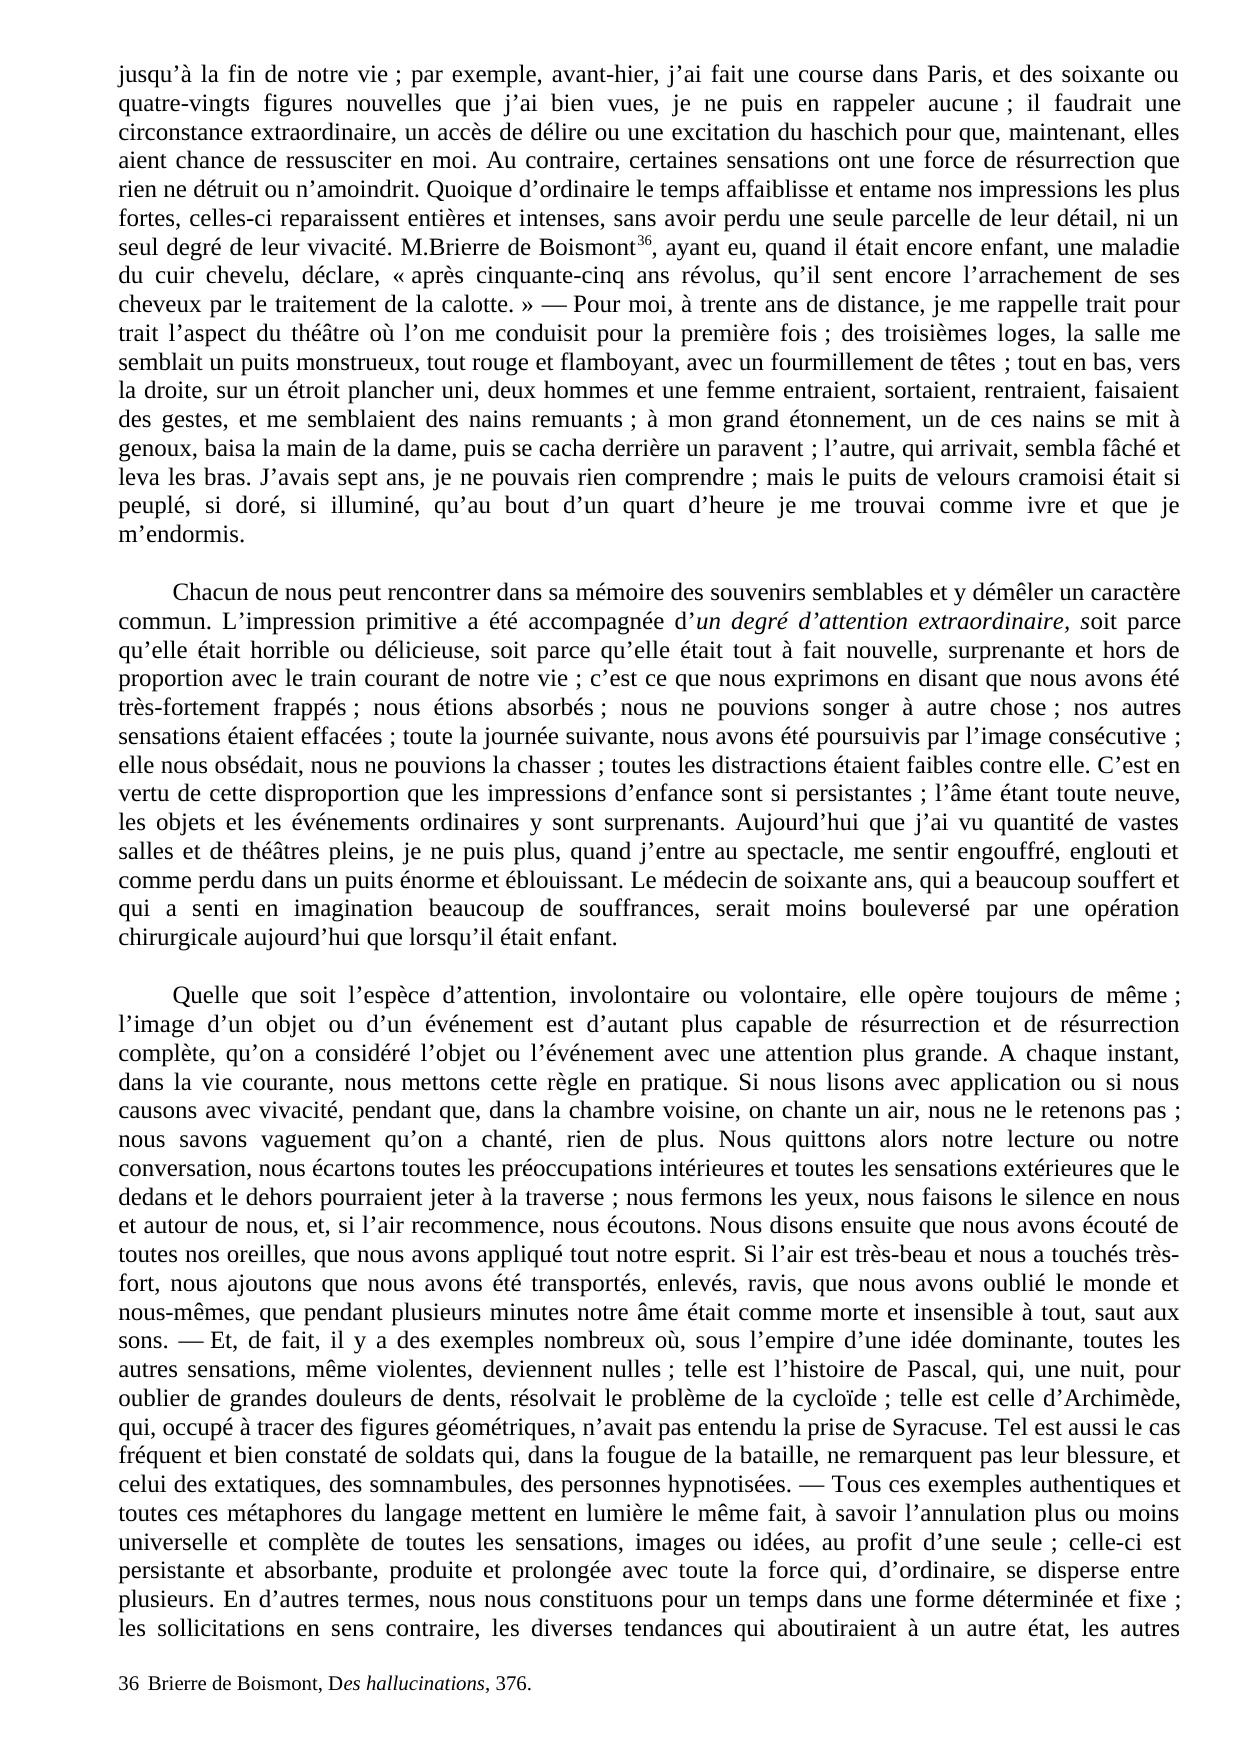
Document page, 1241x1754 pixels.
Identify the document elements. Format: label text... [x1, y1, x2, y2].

text jusqu’à la fin de notre vie ; par exemple, avant-hier, j’ai fait une course dans Paris, et des soixante ou quatre-vingts figures nouvelles que j’ai bien vues, je ne puis en rappeler aucune ; il faudrait une circonstance extraordinaire, un accès de délire ou une excitation du haschich pour que, maintenant, elles aient chance de ressusciter en moi. Au contraire, certaines sensations ont une force de résurrection que rien ne détruit ou n’amoindrit. Quoique d’ordinaire le temps affaiblisse et entame nos impressions les plus fortes, celles-ci reparaissent entières et intenses, sans avoir perdu une seule parcelle de leur détail, ni un seul degré de leur vivacité. M.Brierre de Boismont, ayant eu, quand il était encore enfant, une maladie du cuir chevelu, déclare, « après cinquante-cinq ans révolus, qu’il sent encore l’arrachement de ses cheveux par le traitement de la calotte. » — Pour moi, à trente ans de distance, je me rappelle trait pour trait l’aspect du théâtre où l’on me conduisit pour la première fois ; des troisièmes loges, la salle me semblait un puits monstrueux, tout rouge et flamboyant, avec un fourmillement de têtes ; tout en bas, vers la droite, sur un étroit plancher uni, deux hommes et une femme entraient, sortaient, rentraient, faisaient des gestes, et me semblaient des nains remuants ; à mon grand étonnement, un de ces nains se mit à genoux, baisa la main de la dame, puis se cacha derrière un paravent ; l’autre, qui arrivait, sembla fâché et leva les bras. J’avais sept ans, je ne pouvais rien comprendre ; mais le puits de velours cramoisi était si peuplé, si doré, si illuminé, qu’au bout d’un quart d’heure je me trouvai comme ivre et que je m’endormis. [118, 59, 1181, 548]
text Brierre de Boismont, Des hallucinations, 376. [118, 1671, 1181, 1695]
text Quelle que soit l’espèce d’attention, involontaire ou volontaire, elle opère toujours de même ; l’image d’un objet ou d’un événement est d’autant plus capable de résurrection et de résurrection complète, qu’on a considéré l’objet ou l’événement avec une attention plus grande. A chaque instant, dans la vie courante, nous mettons cette règle en pratique. Si nous lisons avec application ou si nous causons avec vivacité, pendant que, dans la chambre voisine, on chante un air, nous ne le retenons pas ; nous savons vaguement qu’on a chanté, rien de plus. Nous quittons alors notre lecture ou notre conversation, nous écartons toutes les préoccupations intérieures et toutes les sensations extérieures que le dedans et le dehors pourraient jeter à la traverse ; nous fermons les yeux, nous faisons le silence en nous et autour de nous, et, si l’air recommence, nous écoutons. Nous disons ensuite que nous avons écouté de toutes nos oreilles, que nous avons appliqué tout notre esprit. Si l’air est très-beau et nous a touchés très-fort, nous ajoutons que nous avons été transportés, enlevés, ravis, que nous avons oublié le monde et nous-mêmes, que pendant plusieurs minutes notre âme était comme morte et insensible à tout, saut aux sons. — Et, de fait, il y a des exemples nombreux où, sous l’empire d’une idée dominante, toutes les autres sensations, même violentes, deviennent nulles ; telle est l’histoire de Pascal, qui, une nuit, pour oublier de grandes douleurs de dents, résolvait le problème de la cycloïde ; telle est celle d’Archimède, qui, occupé à tracer des figures géométriques, n’avait pas entendu la prise de Syracuse. Tel est aussi le cas fréquent et bien constaté de soldats qui, dans la fougue de la bataille, ne remarquent pas leur blessure, et celui des extatiques, des somnambules, des personnes hypnotisées. — Tous ces exemples authentiques et toutes ces métaphores du langage mettent en lumière le même fait, à savoir l’annulation plus ou moins universelle et complète de toutes les sensations, images ou idées, au profit d’une seule ; celle-ci est persistante et absorbante, produite et prolongée avec toute la force qui, d’ordinaire, se disperse entre plusieurs. En d’autres termes, nous nous constituons pour un temps dans une forme déterminée et fixe ; les sollicitations en sens contraire, les diverses tendances qui aboutiraient à un autre état, les autres [118, 981, 1181, 1642]
text Chacun de nous peut rencontrer dans sa mémoire des souvenirs semblables et y démêler un caractère commun. L’impression primitive a été accompagnée d’un degré d’attention extraordinaire, soit parce qu’elle était horrible ou délicieuse, soit parce qu’elle était tout à fait nouvelle, surprenante et hors de proportion avec le train courant de notre vie ; c’est ce que nous exprimons en disant que nous avons été très-fortement frappés ; nous étions absorbés ; nous ne pouvions songer à autre chose ; nos autres sensations étaient effacées ; toute la journée suivante, nous avons été poursuivis par l’image consécutive ; elle nous obsédait, nous ne pouvions la chasser ; toutes les distractions étaient faibles contre elle. C’est en vertu de cette disproportion que les impressions d’enfance sont si persistantes ; l’âme étant toute neuve, les objets et les événements ordinaires y sont surprenants. Aujourd’hui que j’ai vu quantité de vastes salles et de théâtres pleins, je ne puis plus, quand j’entre au spectacle, me sentir engouffré, englouti et comme perdu dans un puits énorme et éblouissant. Le médecin de soixante ans, qui a beaucoup souffert et qui a senti en imagination beaucoup de souffrances, serait moins bouleversé par une opération chirurgicale aujourd’hui que lorsqu’il était enfant. [118, 577, 1181, 951]
